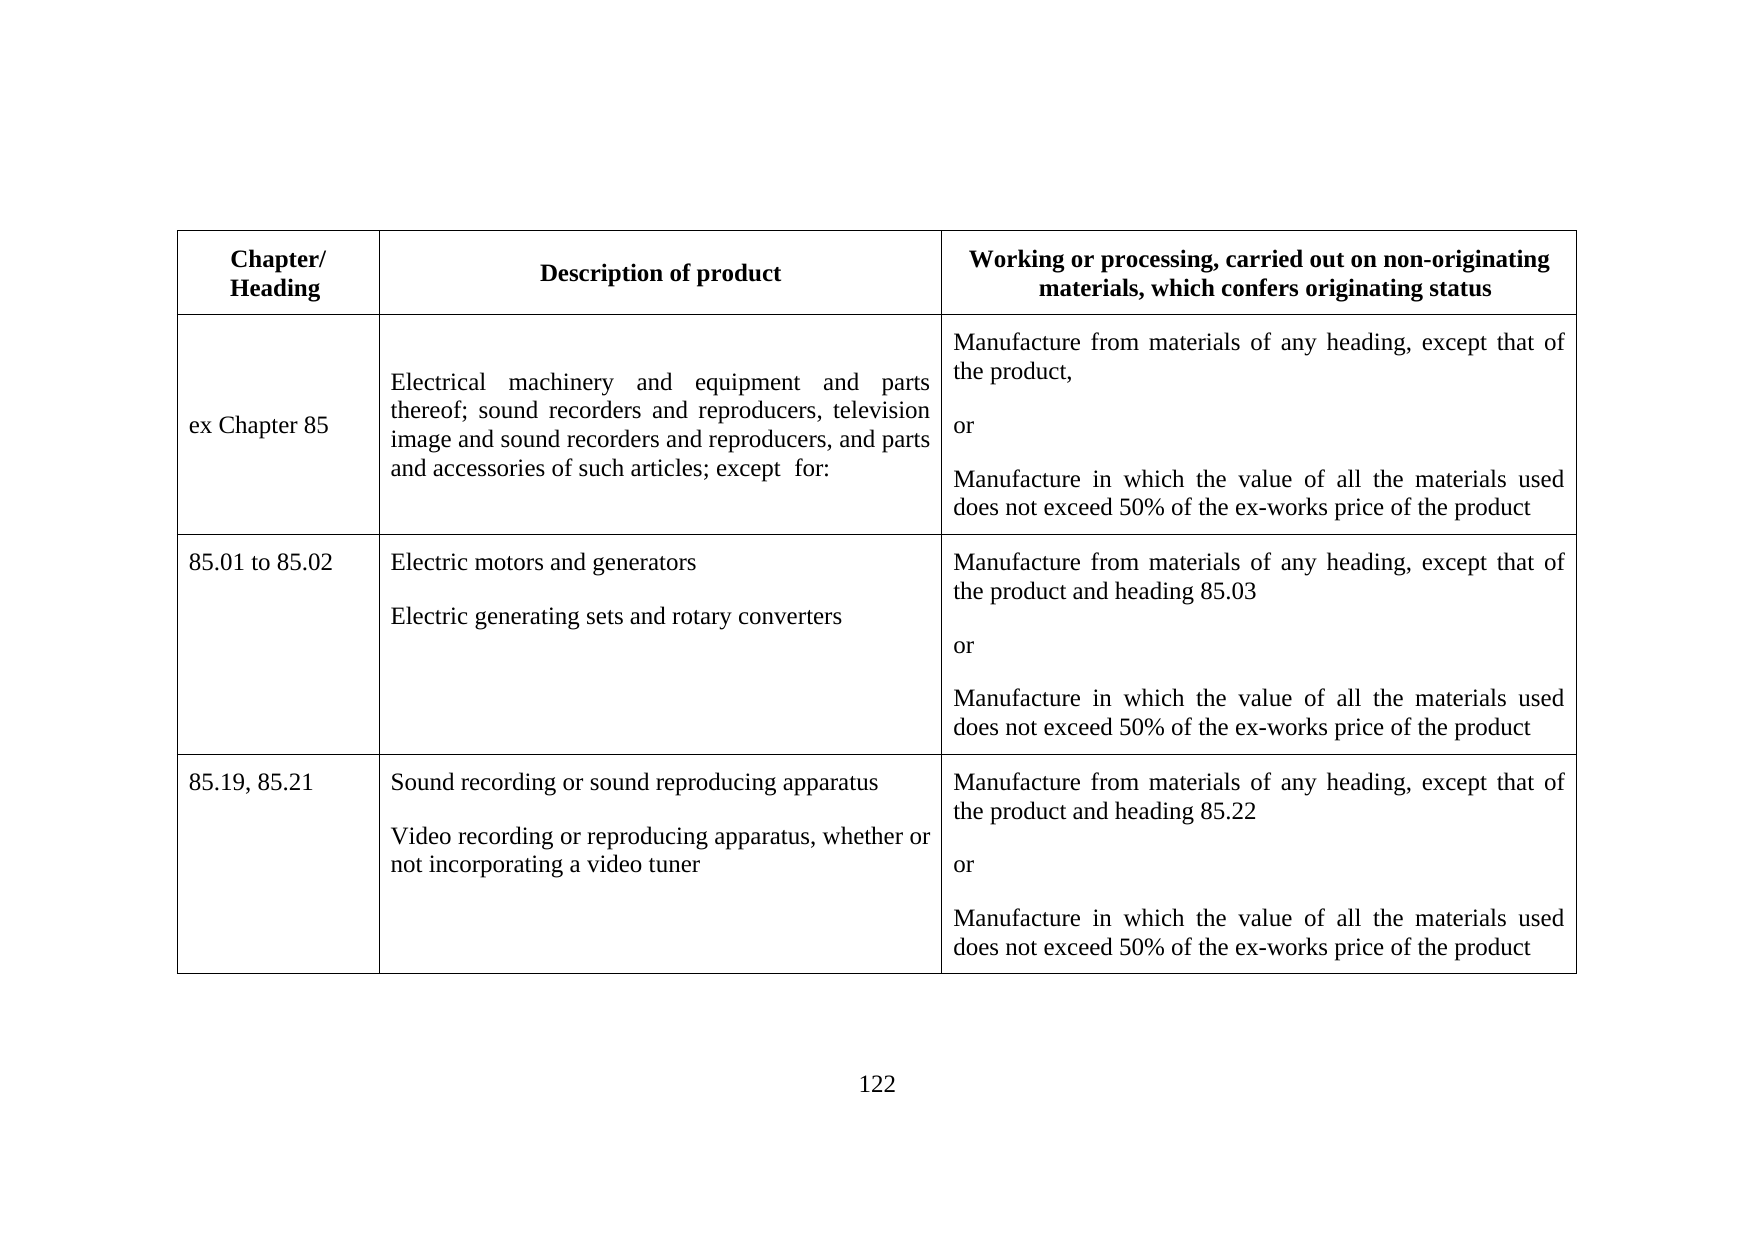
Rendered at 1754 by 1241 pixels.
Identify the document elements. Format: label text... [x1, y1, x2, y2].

table_header Working or processing, carried out on non-originating materials, which confers originating status [942, 231, 1576, 314]
table_cell 85.01 to 85.02 [178, 535, 379, 753]
table_header Description of product [380, 231, 941, 314]
table_cell Manufacture from materials of any heading, except that of the product and heading 85.03 or Manufacture in which the value of all the materials used does not exceed 50% of the ex-works price of the product [942, 535, 1576, 753]
table_cell Electric motors and generators Electric generating sets and rotary converters [380, 535, 941, 753]
table_header Chapter/ Heading [178, 231, 379, 314]
table_cell ex Chapter 85 [178, 315, 379, 534]
table_cell Manufacture from materials of any heading, except that of the product, or Manufacture in which the value of all the materials used does not exceed 50% of the ex-works price of the product [942, 315, 1576, 534]
table_cell Electrical machinery and equipment and parts thereof; sound recorders and reproducers, television image and sound recorders and reproducers, and parts and accessories of such articles; except for: [380, 315, 941, 534]
table_cell 85.19, 85.21 [178, 755, 379, 973]
table_cell Sound recording or sound reproducing apparatus Video recording or reproducing apparatus, whether or not incorporating a video tuner [380, 755, 941, 973]
table_cell Manufacture from materials of any heading, except that of the product and heading 85.22 or Manufacture in which the value of all the materials used does not exceed 50% of the ex-works price of the product [942, 755, 1576, 973]
